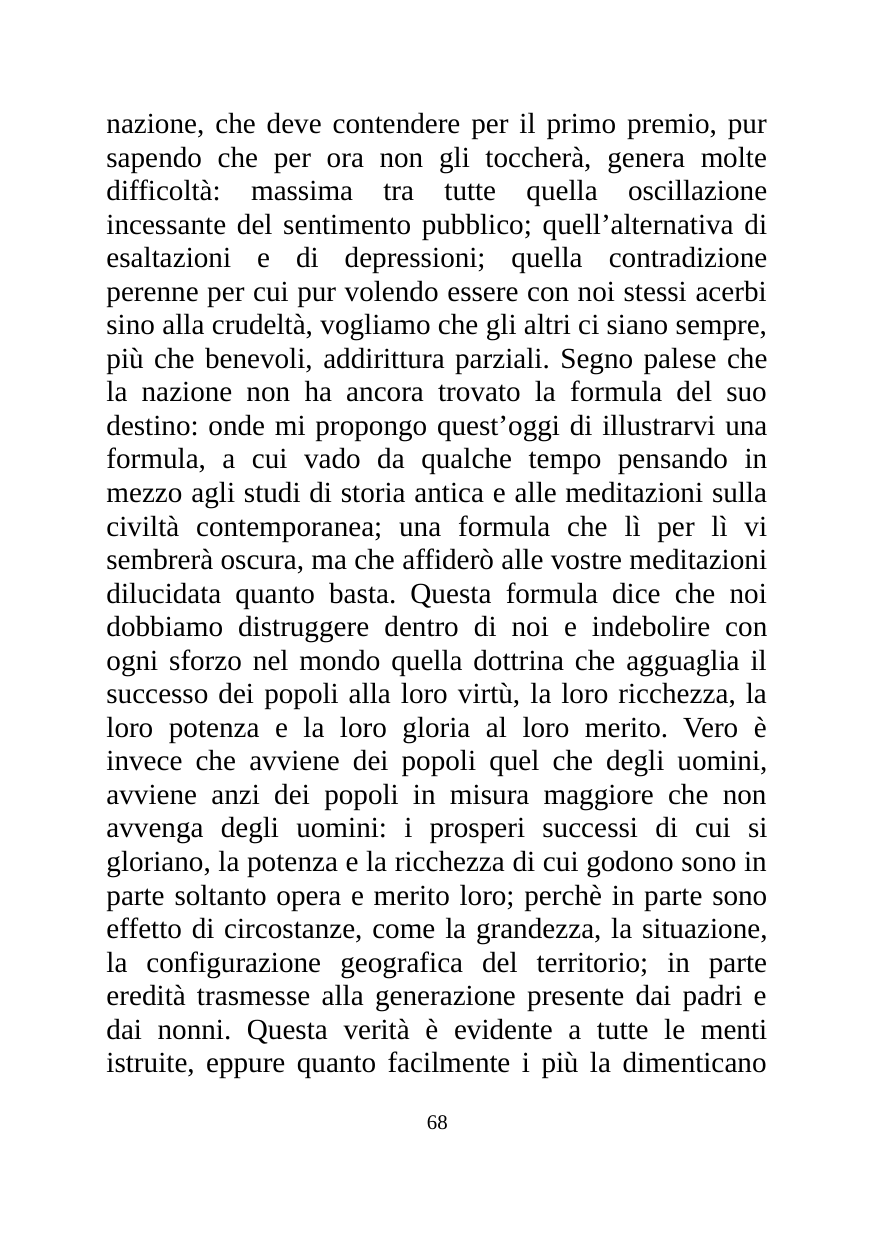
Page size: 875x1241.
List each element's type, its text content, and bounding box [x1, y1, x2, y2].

text nazione, che deve contendere per il primo premio, pur sapendo che per ora non gli toccherà, genera molte difficoltà: massima tra tutte quella oscillazione incessante del sentimento pubblico; quell’alternativa di esaltazioni e di depressioni; quella contradizione perenne per cui pur volendo essere con noi stessi acerbi sino alla crudeltà, vogliamo che gli altri ci siano sempre, più che benevoli, addirittura parziali. Segno palese che la nazione non ha ancora trovato la formula del suo destino: onde mi propongo quest’oggi di illustrarvi una formula, a cui vado da qualche tempo pensando in mezzo agli studi di storia antica e alle meditazioni sulla civiltà contemporanea; una formula che lì per lì vi sembrerà oscura, ma che affiderò alle vostre meditazioni dilucidata quanto basta. Questa formula dice che noi dobbiamo distruggere dentro di noi e indebolire con ogni sforzo nel mondo quella dottrina che agguaglia il successo dei popoli alla loro virtù, la loro ricchezza, la loro potenza e la loro gloria al loro merito. Vero è invece che avviene dei popoli quel che degli uomini, avviene anzi dei popoli in misura maggiore che non avvenga degli uomini: i prosperi successi di cui si gloriano, la potenza e la ricchezza di cui godono sono in parte soltanto opera e merito loro; perchè in parte sono effetto di circostanze, come la grandezza, la situazione, la configurazione geografica del territorio; in parte eredità trasmesse alla generazione presente dai padri e dai nonni. Questa verità è evidente a tutte le menti istruite, eppure quanto facilmente i più la dimenticano [106, 106, 768, 1079]
